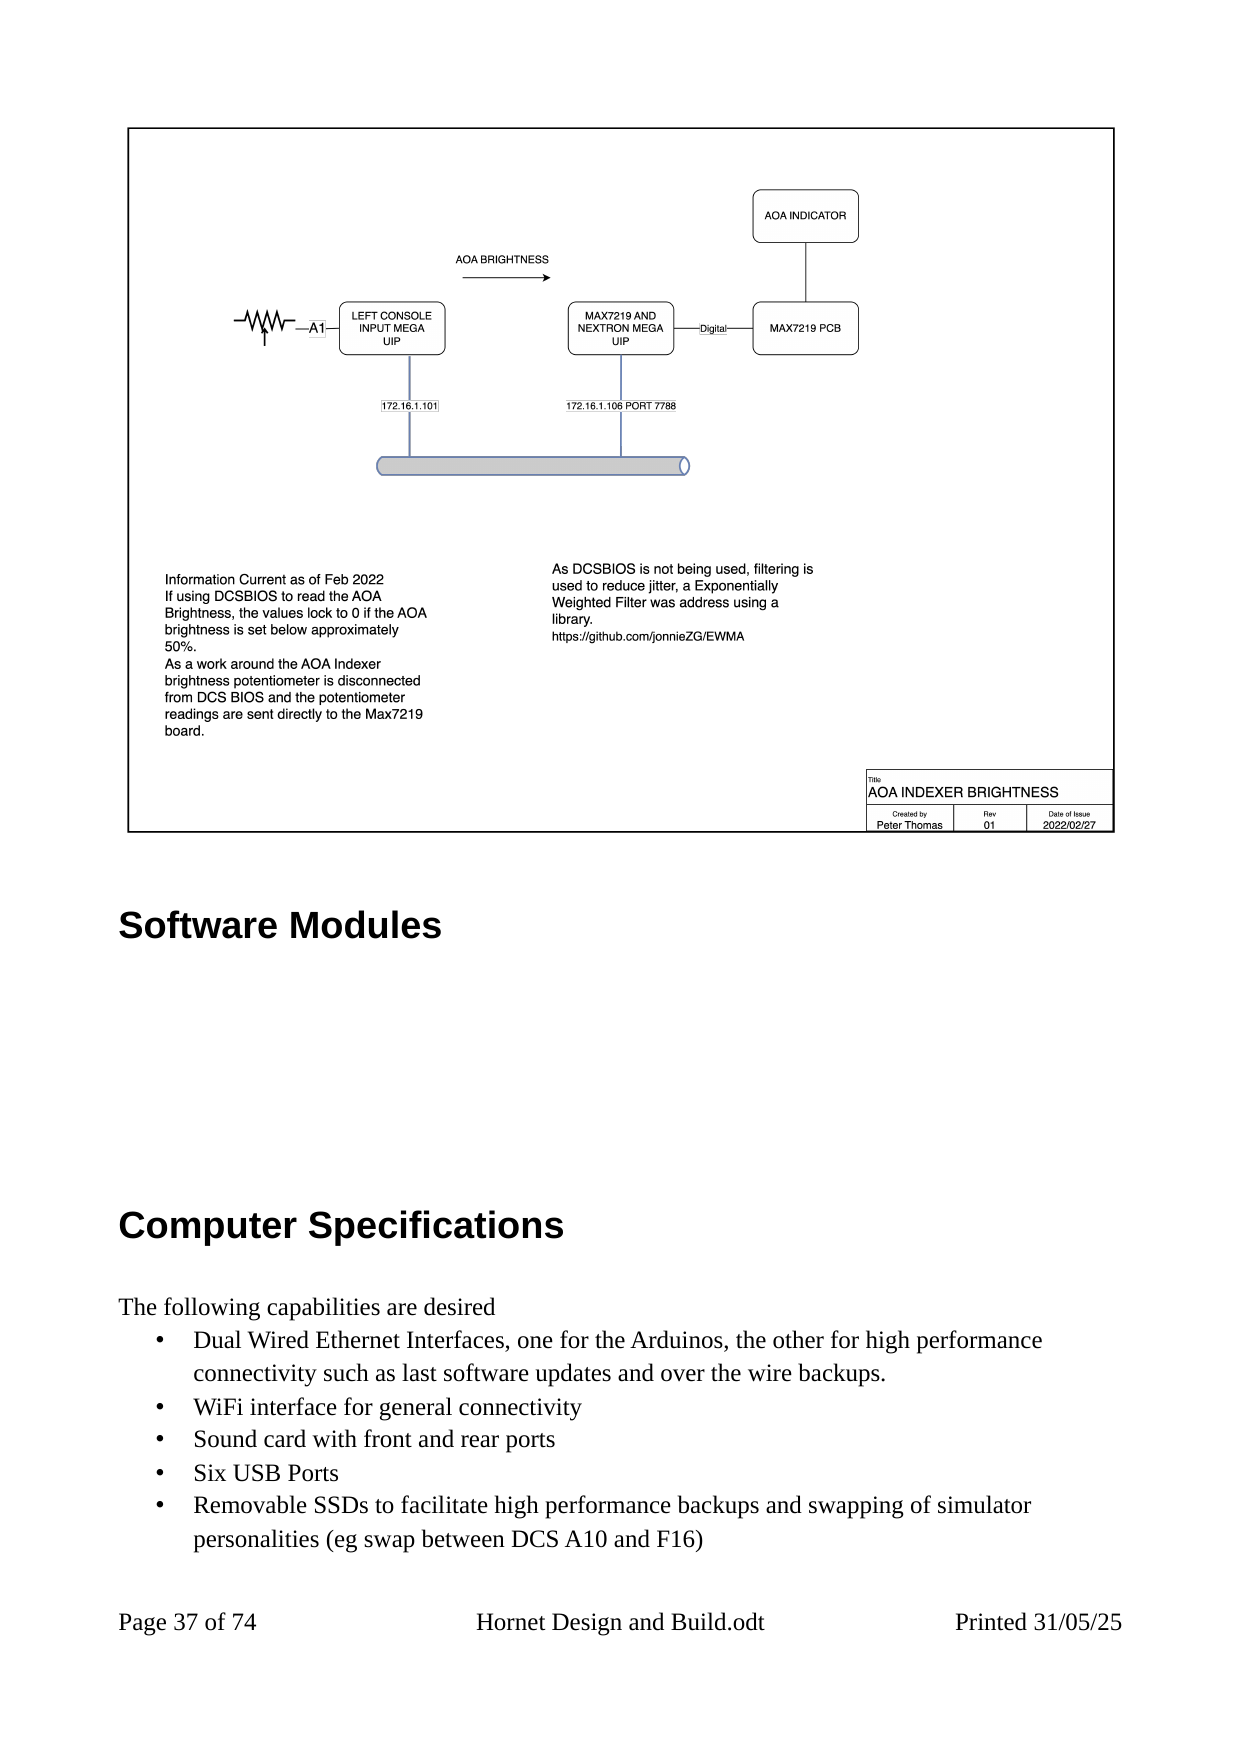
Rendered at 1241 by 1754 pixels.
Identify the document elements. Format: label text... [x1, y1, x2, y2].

list Dual Wired Ethernet Interfaces, one for the Arduinos, the other for high performance connectivity such as last software updates and over the wire backups. [156, 1326, 1122, 1387]
list Removable SSDs to facilitate high performance backups and swapping of simulator personalities (eg swap between DCS A10 and F16) [156, 1491, 1122, 1552]
text The following capabilities are desired [118, 1292, 1122, 1321]
list WiFi interface for general connectivity [156, 1392, 1122, 1420]
subtitle Software Modules [118, 903, 1122, 947]
list Sound card with front and rear ports [156, 1424, 1122, 1453]
picture [118, 118, 1123, 841]
list Six USB Ports [156, 1458, 1122, 1486]
subtitle Computer Specifications [118, 1203, 1122, 1247]
